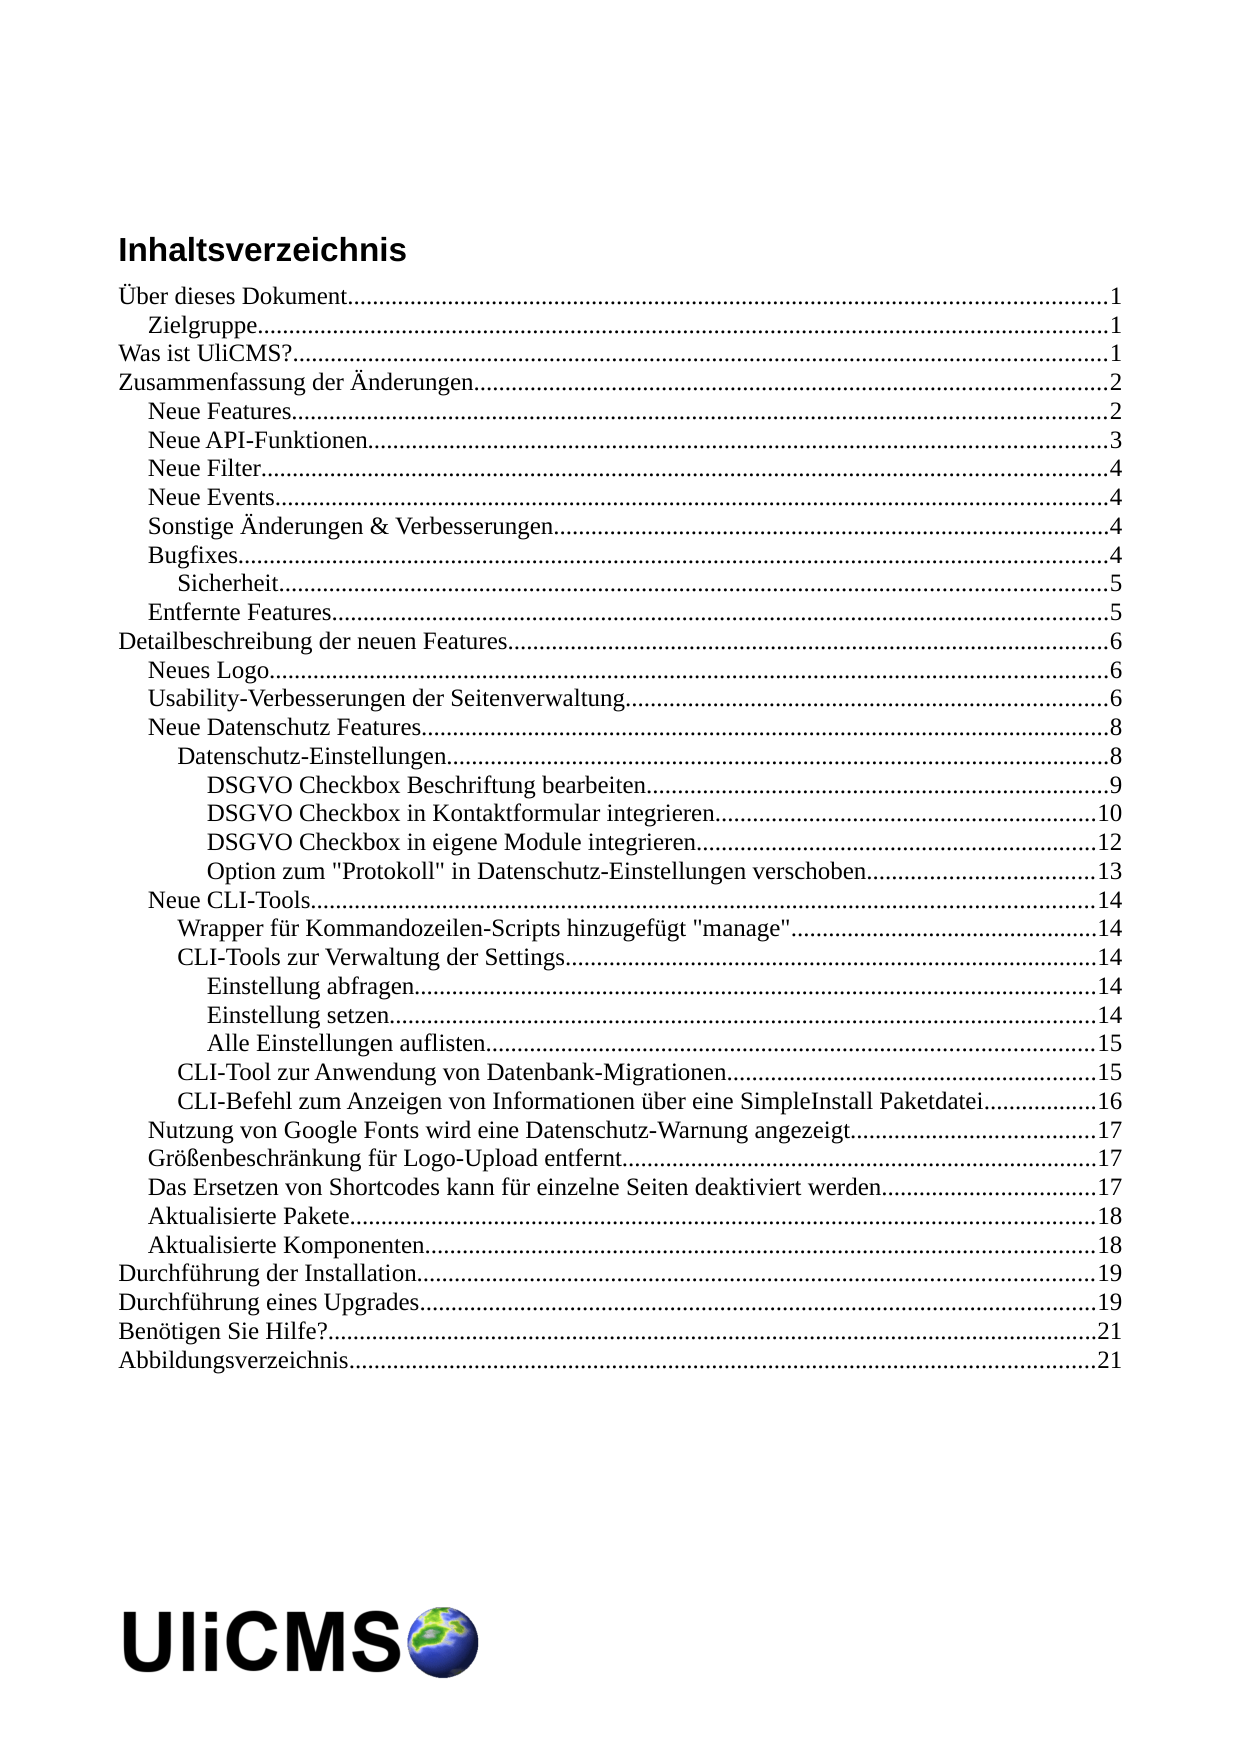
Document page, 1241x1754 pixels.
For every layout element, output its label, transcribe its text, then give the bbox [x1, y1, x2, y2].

text Neues Logo 6 [148, 655, 1122, 683]
text Sicherheit 5 [177, 568, 1122, 597]
text Was ist UliCMS? 1 [118, 338, 1122, 367]
text CLI-Befehl zum Anzeigen von Informationen über eine SimpleInstall Paketdatei 16 [177, 1086, 1122, 1115]
text Detailbeschreibung der neuen Features 6 [118, 626, 1122, 655]
text Aktualisierte Pakete 18 [148, 1201, 1122, 1230]
text DSGVO Checkbox Beschriftung bearbeiten 9 [207, 770, 1122, 798]
text DSGVO Checkbox in Kontaktformular integrieren 10 [207, 798, 1122, 827]
text Einstellung abfragen 14 [207, 971, 1122, 1000]
text Zusammenfassung der Änderungen 2 [118, 367, 1122, 396]
text Datenschutz-Einstellungen 8 [177, 741, 1122, 770]
text Neue CLI-Tools 14 [148, 885, 1122, 913]
text CLI-Tool zur Anwendung von Datenbank-Migrationen 15 [177, 1057, 1122, 1086]
text Usability-Verbesserungen der Seitenverwaltung 6 [148, 683, 1122, 712]
text Durchführung eines Upgrades 19 [118, 1287, 1122, 1316]
picture [118, 1607, 479, 1681]
text Aktualisierte Komponenten 18 [148, 1230, 1122, 1258]
text Neue Events 4 [148, 482, 1122, 511]
subtitle Inhaltsverzeichnis [118, 230, 1122, 268]
text Bugfixes 4 [148, 540, 1122, 568]
text Benötigen Sie Hilfe? 21 [118, 1316, 1122, 1345]
text Neue Features 2 [148, 396, 1122, 425]
text Wrapper für Kommandozeilen-Scripts hinzugefügt "manage" 14 [177, 913, 1122, 942]
text Alle Einstellungen auflisten 15 [207, 1028, 1122, 1057]
text Über dieses Dokument 1 [118, 281, 1122, 310]
text Größenbeschränkung für Logo-Upload entfernt 17 [148, 1143, 1122, 1172]
text Neue API-Funktionen 3 [148, 425, 1122, 453]
text CLI-Tools zur Verwaltung der Settings 14 [177, 942, 1122, 971]
text Zielgruppe 1 [148, 310, 1122, 338]
text Einstellung setzen 14 [207, 1000, 1122, 1028]
text Nutzung von Google Fonts wird eine Datenschutz-Warnung angezeigt 17 [148, 1115, 1122, 1143]
text Neue Datenschutz Features 8 [148, 712, 1122, 741]
text Durchführung der Installation 19 [118, 1258, 1122, 1287]
text Neue Filter 4 [148, 453, 1122, 482]
text Option zum "Protokoll" in Datenschutz-Einstellungen verschoben 13 [207, 856, 1122, 885]
text Sonstige Änderungen & Verbesserungen 4 [148, 511, 1122, 540]
text Abbildungsverzeichnis 21 [118, 1345, 1122, 1373]
text Entfernte Features 5 [148, 597, 1122, 626]
text Das Ersetzen von Shortcodes kann für einzelne Seiten deaktiviert werden 17 [148, 1172, 1122, 1201]
text DSGVO Checkbox in eigene Module integrieren 12 [207, 827, 1122, 856]
